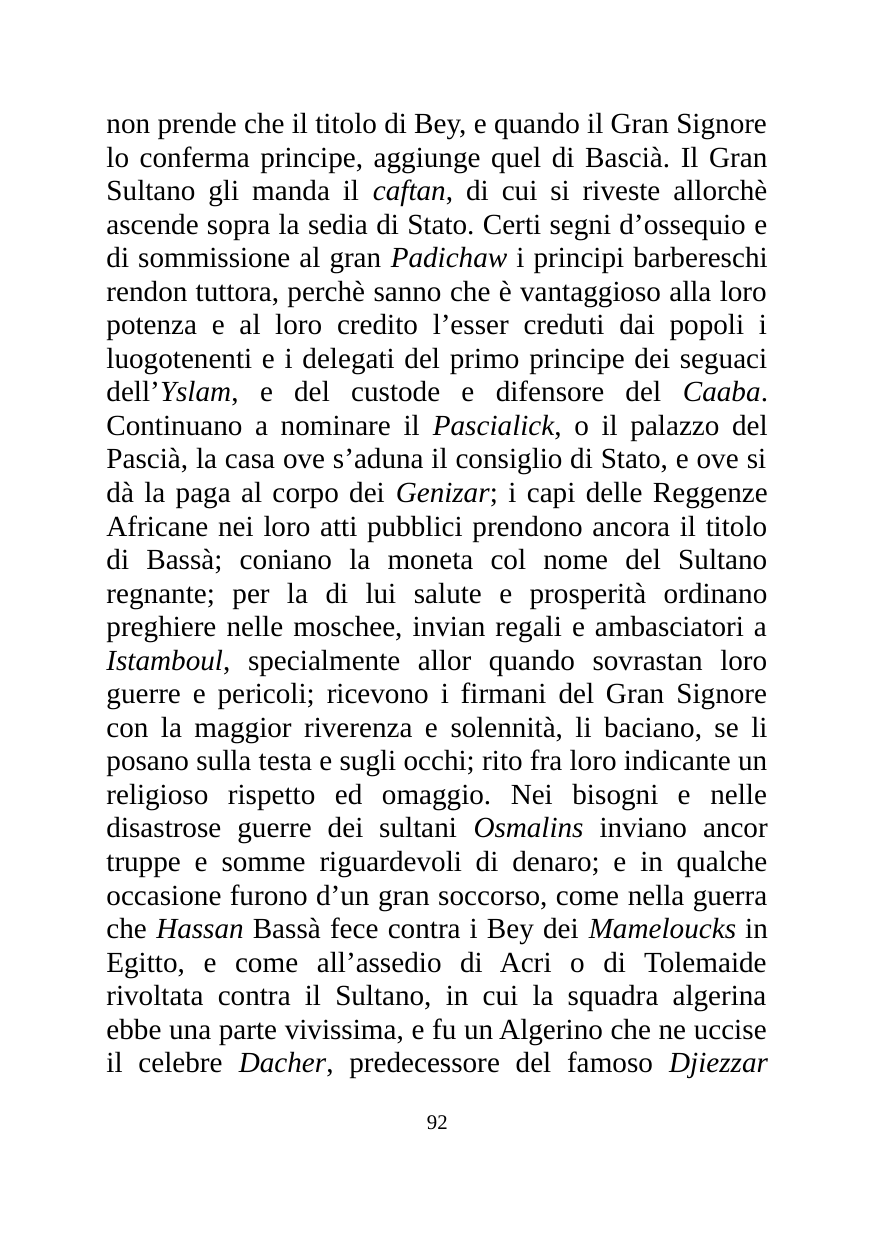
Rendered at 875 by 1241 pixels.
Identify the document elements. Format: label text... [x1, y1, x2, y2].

text non prende che il titolo di Bey, e quando il Gran Signore lo conferma principe, aggiunge quel di Bascià. Il Gran Sultano gli manda il caftan, di cui si riveste allorchè ascende sopra la sedia di Stato. Certi segni d’ossequio e di sommissione al gran Padichaw i principi barbereschi rendon tuttora, perchè sanno che è vantaggioso alla loro potenza e al loro credito l’esser creduti dai popoli i luogotenenti e i delegati del primo principe dei seguaci dell’Yslam, e del custode e difensore del Caaba. Continuano a nominare il Pascialick, o il palazzo del Pascià, la casa ove s’aduna il consiglio di Stato, e ove si dà la paga al corpo dei Genizar; i capi delle Reggenze Africane nei loro atti pubblici prendono ancora il titolo di Bassà; coniano la moneta col nome del Sultano regnante; per la di lui salute e prosperità ordinano preghiere nelle moschee, invian regali e ambasciatori a Istamboul, specialmente allor quando sovrastan loro guerre e pericoli; ricevono i firmani del Gran Signore con la maggior riverenza e solennità, li baciano, se li posano sulla testa e sugli occhi; rito fra loro indicante un religioso rispetto ed omaggio. Nei bisogni e nelle disastrose guerre dei sultani Osmalins inviano ancor truppe e somme riguardevoli di denaro; e in qualche occasione furono d’un gran soccorso, come nella guerra che Hassan Bassà fece contra i Bey dei Mameloucks in Egitto, e come all’assedio di Acri o di Tolemaide rivoltata contra il Sultano, in cui la squadra algerina ebbe una parte vivissima, e fu un Algerino che ne uccise il celebre Dacher, predecessore del famoso Djiezzar [106, 106, 768, 1079]
